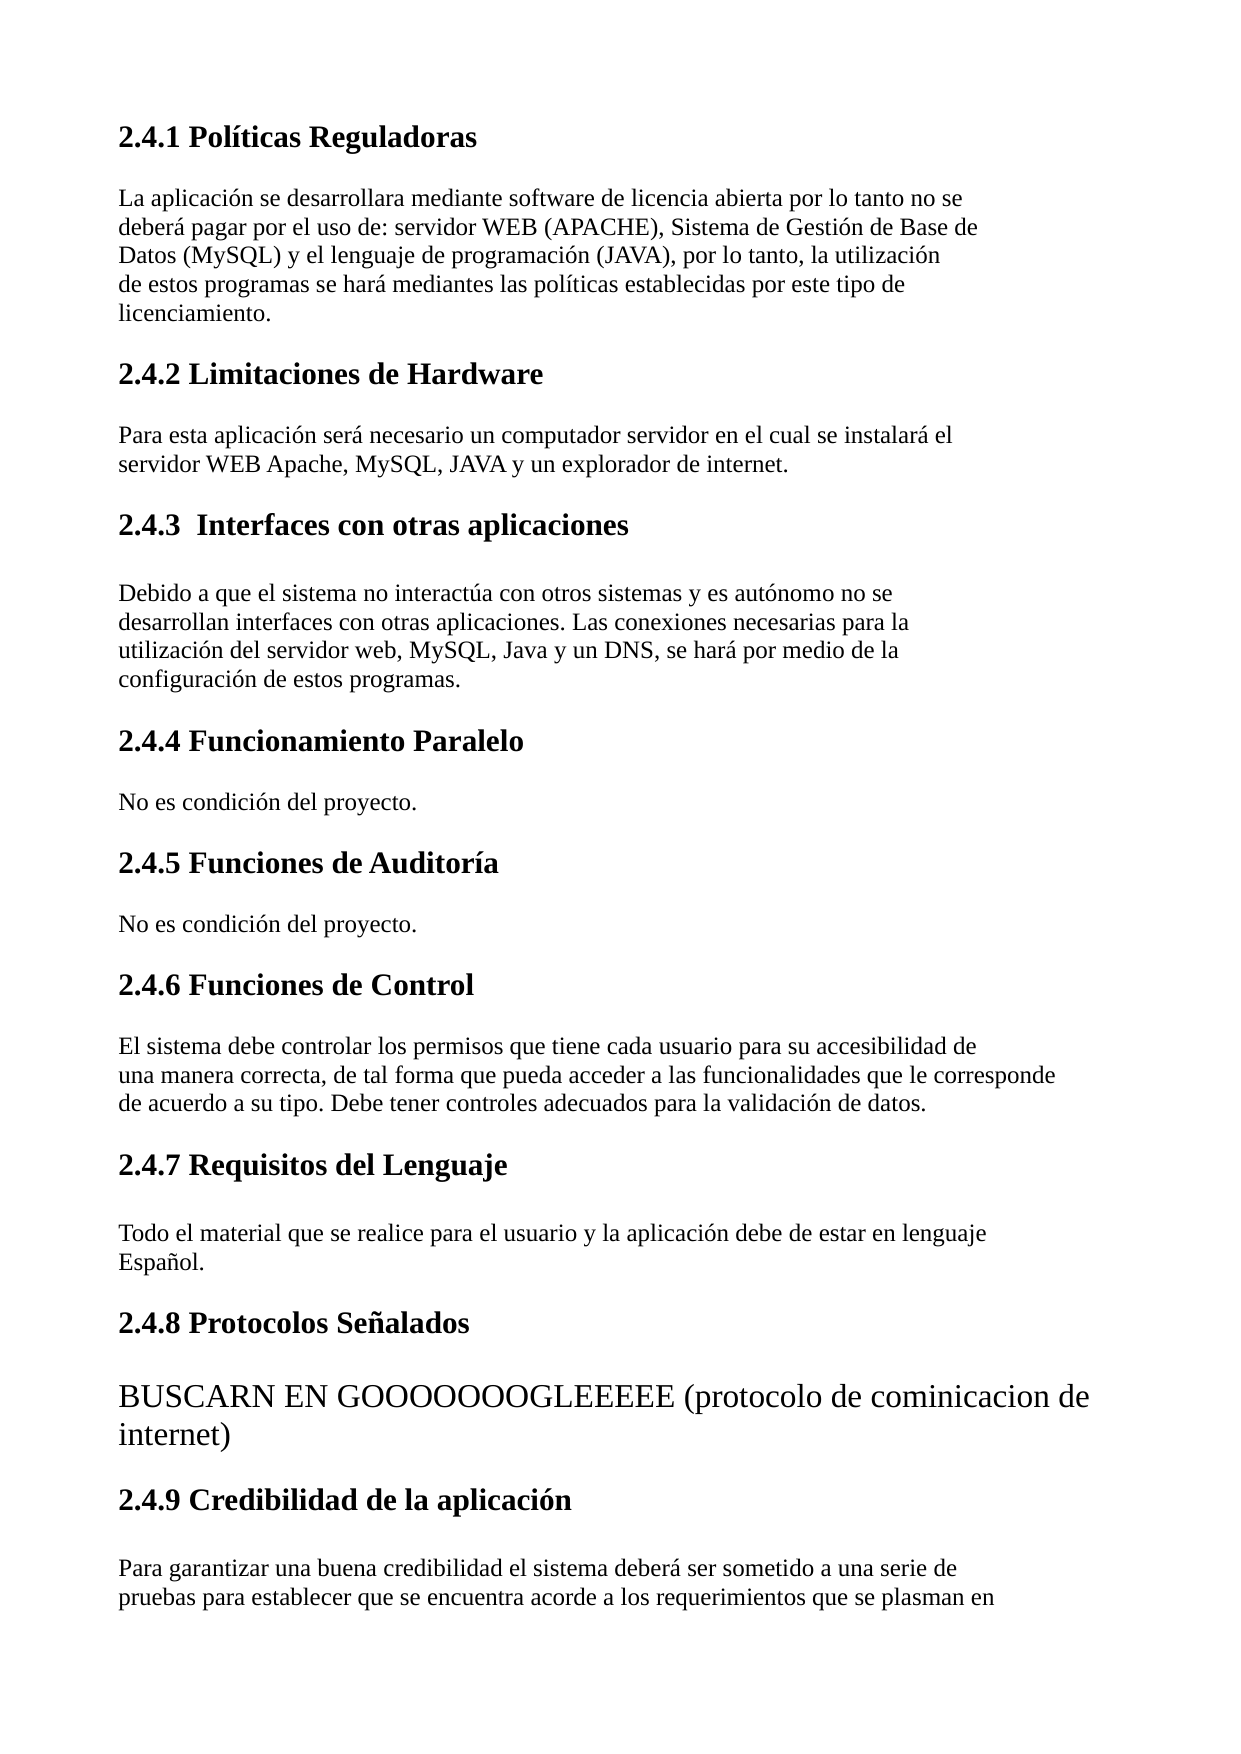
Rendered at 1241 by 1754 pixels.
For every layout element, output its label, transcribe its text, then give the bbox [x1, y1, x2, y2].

text una manera correcta, de tal forma que pueda acceder a las funcionalidades que le corresponde [118, 1060, 1122, 1088]
text BUSCARN EN GOOOOOOOGLEEEEE (protocolo de cominicacion de internet) [118, 1376, 1122, 1453]
text pruebas para establecer que se encuentra acorde a los requerimientos que se plasman en [118, 1582, 1122, 1611]
text 2.4.6 Funciones de Control [118, 966, 1122, 1002]
text 2.4.3 Interfaces con otras aplicaciones [118, 506, 1122, 542]
text Debido a que el sistema no interactúa con otros sistemas y es autónomo no se [118, 578, 1122, 607]
text No es condición del proyecto. [118, 787, 1122, 815]
text La aplicación se desarrollara mediante software de licencia abierta por lo tanto no se [118, 183, 1122, 212]
text Para esta aplicación será necesario un computador servidor en el cual se instalará el [118, 420, 1122, 449]
text 2.4.7 Requisitos del Lenguaje [118, 1146, 1122, 1182]
text 2.4.1 Políticas Reguladoras [118, 118, 1122, 154]
text Para garantizar una buena credibilidad el sistema deberá ser sometido a una serie de [118, 1553, 1122, 1582]
text El sistema debe controlar los permisos que tiene cada usuario para su accesibilidad de [118, 1031, 1122, 1060]
text configuración de estos programas. [118, 664, 1122, 693]
text utilización del servidor web, MySQL, Java y un DNS, se hará por medio de la [118, 636, 1122, 664]
text Español. [118, 1247, 1122, 1275]
text 2.4.8 Protocolos Señalados [118, 1304, 1122, 1340]
text No es condición del proyecto. [118, 909, 1122, 937]
text de estos programas se hará mediantes las políticas establecidas por este tipo de [118, 269, 1122, 298]
text servidor WEB Apache, MySQL, JAVA y un explorador de internet. [118, 449, 1122, 477]
text 2.4.5 Funciones de Auditoría [118, 844, 1122, 880]
text desarrollan interfaces con otras aplicaciones. Las conexiones necesarias para la [118, 607, 1122, 636]
text 2.4.9 Credibilidad de la aplicación [118, 1481, 1122, 1517]
text deberá pagar por el uso de: servidor WEB (APACHE), Sistema de Gestión de Base de [118, 212, 1122, 240]
text 2.4.4 Funcionamiento Paralelo [118, 722, 1122, 758]
text 2.4.2 Limitaciones de Hardware [118, 355, 1122, 391]
text Datos (MySQL) y el lenguaje de programación (JAVA), por lo tanto, la utilización [118, 240, 1122, 269]
text de acuerdo a su tipo. Debe tener controles adecuados para la validación de datos. [118, 1088, 1122, 1117]
text licenciamiento. [118, 298, 1122, 327]
text Todo el material que se realice para el usuario y la aplicación debe de estar en lenguaje [118, 1218, 1122, 1247]
